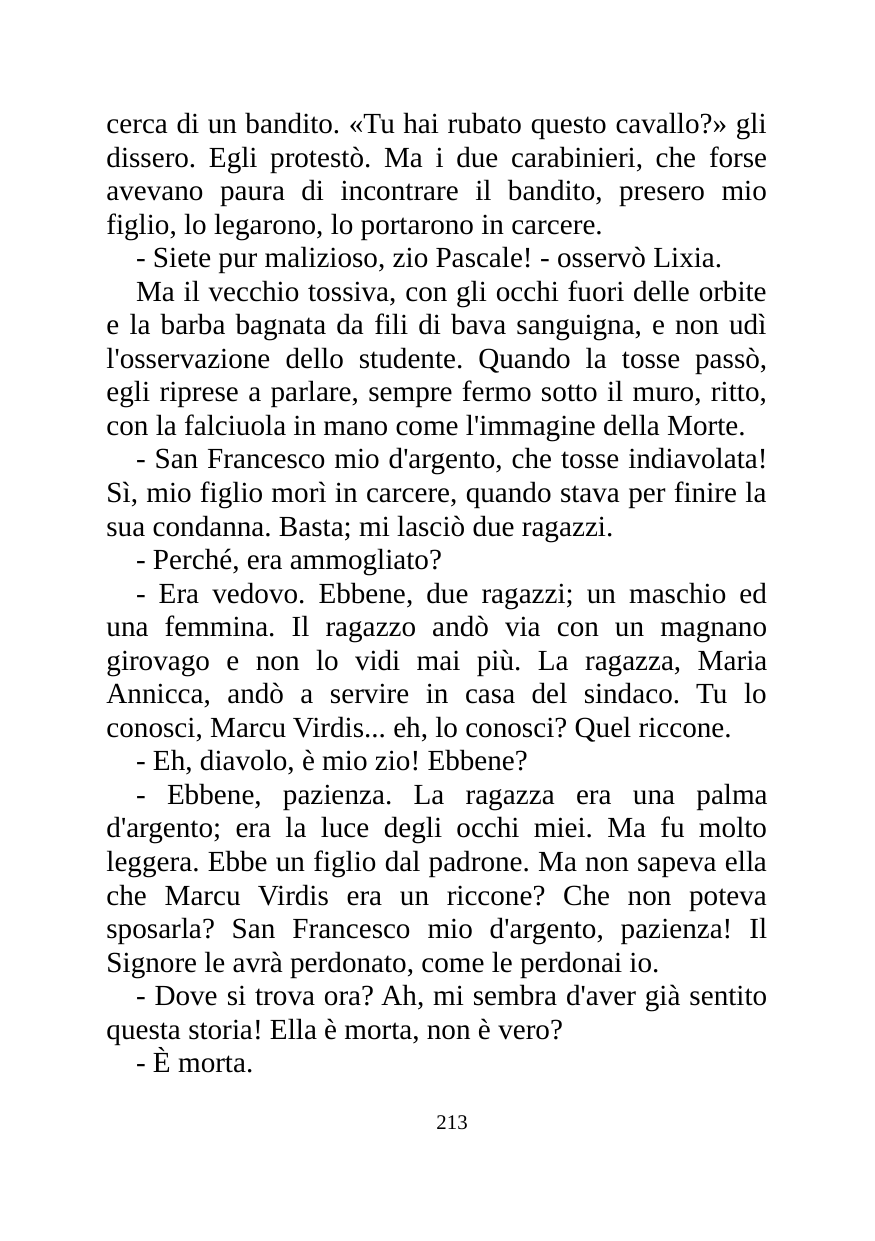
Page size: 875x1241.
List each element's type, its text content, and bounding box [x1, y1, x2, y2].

text Ma il vecchio tossiva, con gli occhi fuori delle orbite e la barba bagnata da fili di bava sanguigna, e non udì l'osservazione dello studente. Quando la tosse passò, egli riprese a parlare, sempre fermo sotto il muro, ritto, con la falciuola in mano come l'immagine della Morte. [106, 274, 768, 442]
text cerca di un bandito. «Tu hai rubato questo cavallo?» gli dissero. Egli protestò. Ma i due carabinieri, che forse avevano paura di incontrare il bandito, presero mio figlio, lo legarono, lo portarono in carcere. [106, 106, 768, 240]
text - Siete pur malizioso, zio Pascale! - osservò Lixia. [106, 240, 768, 274]
text - Perché, era ammogliato? [106, 542, 768, 576]
text - È morta. [106, 1045, 768, 1079]
text - Eh, diavolo, è mio zio! Ebbene? [106, 743, 768, 777]
text - Ebbene, pazienza. La ragazza era una palma d'argento; era la luce degli occhi miei. Ma fu molto leggera. Ebbe un figlio dal padrone. Ma non sapeva ella che Marcu Virdis era un riccone? Che non poteva sposarla? San Francesco mio d'argento, pazienza! Il Signore le avrà perdonato, come le perdonai io. [106, 777, 768, 978]
text - Era vedovo. Ebbene, due ragazzi; un maschio ed una femmina. Il ragazzo andò via con un magnano girovago e non lo vidi mai più. La ragazza, Maria Annicca, andò a servire in casa del sindaco. Tu lo conosci, Marcu Virdis... eh, lo conosci? Quel riccone. [106, 576, 768, 743]
text - San Francesco mio d'argento, che tosse indiavolata! Sì, mio figlio morì in carcere, quando stava per finire la sua condanna. Basta; mi lasciò due ragazzi. [106, 442, 768, 542]
text - Dove si trova ora? Ah, mi sembra d'aver già sentito questa storia! Ella è morta, non è vero? [106, 978, 768, 1045]
